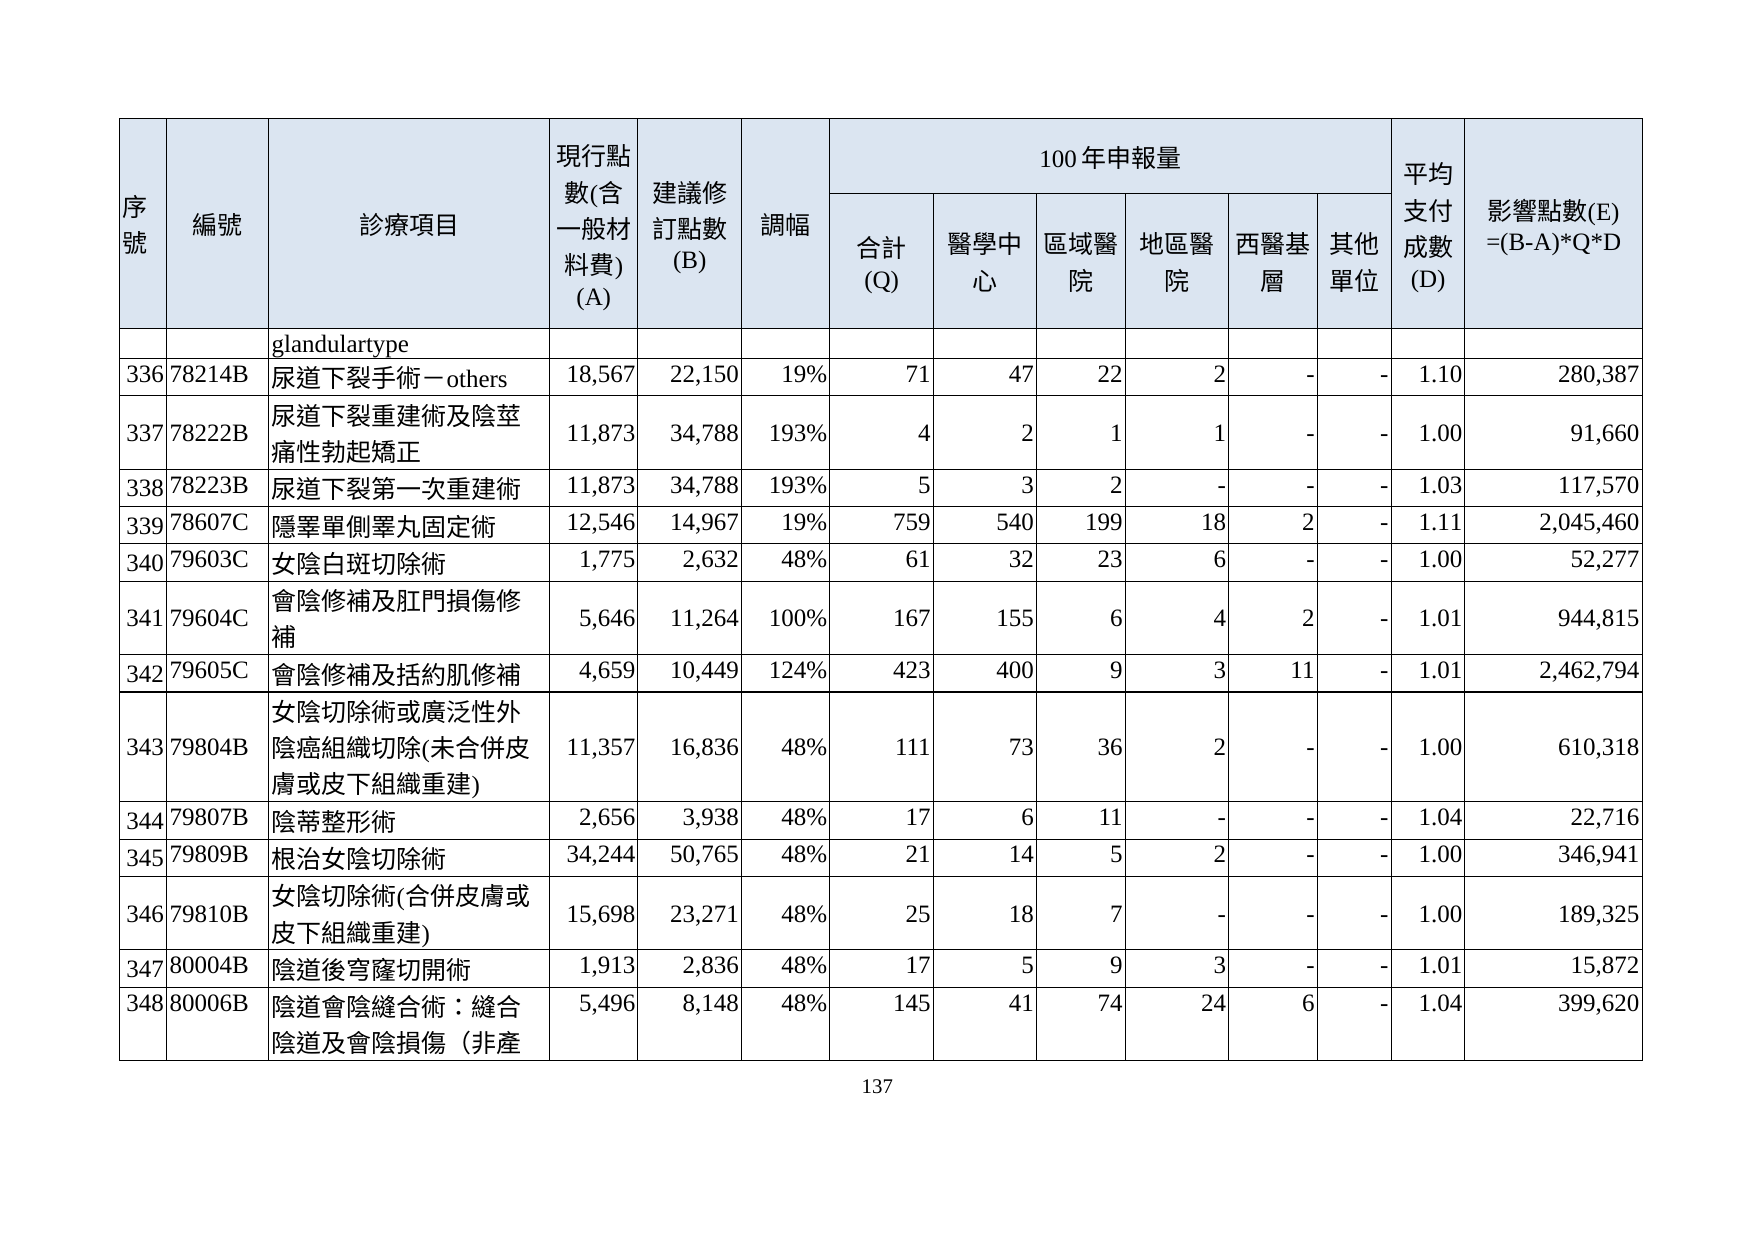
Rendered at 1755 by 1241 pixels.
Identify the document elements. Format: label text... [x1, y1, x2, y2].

table_cell 344 [120, 802, 166, 838]
table_cell 48% [742, 693, 829, 801]
table_cell 610,318 [1465, 693, 1642, 801]
table_cell 348 [120, 988, 166, 1060]
table_cell 24 [1126, 988, 1228, 1060]
table_header 現行點數(含一般材料費)(A) [550, 119, 637, 328]
table_cell 17 [830, 802, 933, 838]
table_cell 陰道會陰縫合術：縫合陰道及會陰損傷（非產 [269, 988, 549, 1060]
table_cell - [1229, 877, 1317, 949]
table_cell [550, 329, 637, 358]
table_cell 女陰切除術或廣泛性外陰癌組織切除(未合併皮膚或皮下組織重建) [269, 693, 549, 801]
table_header 序號 [120, 119, 166, 328]
table_cell 41 [934, 988, 1036, 1060]
table_cell 61 [830, 544, 933, 581]
table_cell 1.11 [1392, 507, 1464, 543]
table_cell 18,567 [550, 359, 637, 395]
table_cell 2 [1229, 582, 1317, 654]
table_cell 338 [120, 470, 166, 506]
table_cell 會陰修補及括約肌修補 [269, 655, 549, 691]
table_cell 18 [1126, 507, 1228, 543]
table_cell 3 [1126, 655, 1228, 691]
table_cell 345 [120, 840, 166, 876]
table_cell 尿道下裂第一次重建術 [269, 470, 549, 506]
table_cell 17 [830, 950, 933, 987]
table_cell 8,148 [638, 988, 741, 1060]
table_cell 71 [830, 359, 933, 395]
table_cell 女陰白斑切除術 [269, 544, 549, 581]
table_cell 11 [1229, 655, 1317, 691]
table_cell [1126, 329, 1228, 358]
table_cell 124% [742, 655, 829, 691]
table_cell 2 [934, 396, 1036, 469]
table_header 影響點數(E) =(B-A)*Q*D [1465, 119, 1642, 328]
table_cell - [1318, 329, 1391, 358]
table_cell 會陰修補及肛門損傷修補 [269, 582, 549, 654]
table_cell 189,325 [1465, 877, 1642, 949]
table_cell 80004B [167, 950, 268, 987]
table_cell 2 [1037, 470, 1125, 506]
table_cell 340 [120, 544, 166, 581]
table_cell 79810B [167, 877, 268, 949]
table_header 診療項目 [269, 119, 549, 328]
table_cell [934, 329, 1036, 358]
table_cell 16,836 [638, 693, 741, 801]
table_cell 22,716 [1465, 802, 1642, 838]
table_cell [830, 329, 933, 358]
table_cell 78607C [167, 507, 268, 543]
table_cell 11,264 [638, 582, 741, 654]
table_cell 759 [830, 507, 933, 543]
table_cell [1392, 329, 1464, 358]
table_cell 2,045,460 [1465, 507, 1642, 543]
table_cell 341 [120, 582, 166, 654]
table_cell 79605C [167, 655, 268, 691]
table_cell 280,387 [1465, 359, 1642, 395]
table_cell 6 [1126, 544, 1228, 581]
table_cell 111 [830, 693, 933, 801]
table_cell 1.01 [1392, 655, 1464, 691]
table_cell 48% [742, 877, 829, 949]
table_cell 79804B [167, 693, 268, 801]
table_header 編號 [167, 119, 268, 328]
table_cell 2 [1126, 359, 1228, 395]
table_cell 女陰切除術(合併皮膚或皮下組織重建) [269, 877, 549, 949]
table_cell 167 [830, 582, 933, 654]
table_cell 2 [1229, 507, 1317, 543]
table_cell 區域醫院 [1037, 194, 1125, 328]
table_cell 4 [1126, 582, 1228, 654]
table_cell 19% [742, 359, 829, 395]
table_cell - [1318, 655, 1391, 691]
table_cell 醫學中心 [934, 194, 1036, 328]
table_cell [1465, 329, 1642, 358]
table_cell 48% [742, 988, 829, 1060]
table_cell 根治女陰切除術 [269, 840, 549, 876]
table_cell 540 [934, 507, 1036, 543]
table_cell 9 [1037, 655, 1125, 691]
table_cell 1.01 [1392, 950, 1464, 987]
table_cell 11,873 [550, 396, 637, 469]
table_cell - [1318, 693, 1391, 801]
table_cell 48% [742, 544, 829, 581]
table_cell [1037, 329, 1125, 358]
table_cell 2,836 [638, 950, 741, 987]
table_cell - [1229, 802, 1317, 838]
table_cell - [1318, 544, 1391, 581]
table_cell 36 [1037, 693, 1125, 801]
table_cell 1.10 [1392, 359, 1464, 395]
table_cell 11,357 [550, 693, 637, 801]
table_cell - [1229, 544, 1317, 581]
table_cell - [1229, 693, 1317, 801]
table_cell 6 [1037, 582, 1125, 654]
table_cell - [1318, 950, 1391, 987]
table_cell 346 [120, 877, 166, 949]
table_cell glandulartype [269, 329, 549, 358]
table_cell 3 [1126, 950, 1228, 987]
table_cell 79604C [167, 582, 268, 654]
table_cell - [1229, 396, 1317, 469]
table_header 調幅 [742, 119, 829, 328]
table_cell 19% [742, 507, 829, 543]
table_cell 14 [934, 840, 1036, 876]
table_cell 尿道下裂手術－others [269, 359, 549, 395]
table_cell 346,941 [1465, 840, 1642, 876]
table_cell 32 [934, 544, 1036, 581]
table_cell - [1126, 470, 1228, 506]
table_cell 155 [934, 582, 1036, 654]
table_cell 1 [1126, 396, 1228, 469]
table_cell 18 [934, 877, 1036, 949]
table_cell 48% [742, 950, 829, 987]
table_cell 14,967 [638, 507, 741, 543]
table_cell 5 [1037, 840, 1125, 876]
table_cell 22,150 [638, 359, 741, 395]
table_cell 339 [120, 507, 166, 543]
table_cell 48% [742, 840, 829, 876]
table_cell 3 [934, 470, 1036, 506]
table_cell 2 [1126, 693, 1228, 801]
table_cell 10,449 [638, 655, 741, 691]
table_cell [638, 329, 741, 358]
table_cell 其他單位 [1318, 194, 1391, 328]
table_cell - [1229, 329, 1317, 358]
table_cell [120, 329, 166, 358]
table_cell 50,765 [638, 840, 741, 876]
table_cell 22 [1037, 359, 1125, 395]
table_cell 117,570 [1465, 470, 1642, 506]
table_cell 陰蒂整形術 [269, 802, 549, 838]
table_cell - [1229, 840, 1317, 876]
table_cell 100% [742, 582, 829, 654]
table_cell - [1229, 359, 1317, 395]
table_cell 23 [1037, 544, 1125, 581]
table_cell 地區醫院 [1126, 194, 1228, 328]
table_cell 78214B [167, 359, 268, 395]
table_cell 5,646 [550, 582, 637, 654]
table_cell 91,660 [1465, 396, 1642, 469]
table_header 建議修訂點數(B) [638, 119, 741, 328]
table_cell 1.00 [1392, 544, 1464, 581]
table_cell 342 [120, 655, 166, 691]
table_cell 23,271 [638, 877, 741, 949]
table_cell 4 [830, 396, 933, 469]
table_cell 11 [1037, 802, 1125, 838]
table_cell 47 [934, 359, 1036, 395]
table_cell 1.04 [1392, 988, 1464, 1060]
table_cell 347 [120, 950, 166, 987]
table_cell 9 [1037, 950, 1125, 987]
table_cell 80006B [167, 988, 268, 1060]
table_cell - [1318, 802, 1391, 838]
table_cell 73 [934, 693, 1036, 801]
table_cell 944,815 [1465, 582, 1642, 654]
table_cell 337 [120, 396, 166, 469]
table_cell 7 [1037, 877, 1125, 949]
table_cell 34,244 [550, 840, 637, 876]
table_cell 74 [1037, 988, 1125, 1060]
table_cell - [1318, 582, 1391, 654]
table_cell - [1318, 396, 1391, 469]
table_cell 1.03 [1392, 470, 1464, 506]
table_cell 1.01 [1392, 582, 1464, 654]
table_cell 145 [830, 988, 933, 1060]
table_cell 343 [120, 693, 166, 801]
table_cell 陰道後穹窿切開術 [269, 950, 549, 987]
table_cell - [1126, 877, 1228, 949]
table_cell 1.00 [1392, 840, 1464, 876]
table_cell 12,546 [550, 507, 637, 543]
table_cell - [1318, 470, 1391, 506]
table_cell 21 [830, 840, 933, 876]
table_cell 2,656 [550, 802, 637, 838]
table_cell 423 [830, 655, 933, 691]
table_cell 1 [1037, 396, 1125, 469]
table_cell 4,659 [550, 655, 637, 691]
table_cell 西醫基層 [1229, 194, 1317, 328]
table_cell 34,788 [638, 396, 741, 469]
table_cell 5 [830, 470, 933, 506]
table_cell 5 [934, 950, 1036, 987]
table_cell 2,632 [638, 544, 741, 581]
table_cell 1.00 [1392, 877, 1464, 949]
table_cell - [1318, 840, 1391, 876]
table_cell - [1229, 470, 1317, 506]
table_cell 336 [120, 359, 166, 395]
table_cell 78222B [167, 396, 268, 469]
table_cell 1.00 [1392, 693, 1464, 801]
table_cell 34,788 [638, 470, 741, 506]
table_cell 15,872 [1465, 950, 1642, 987]
table_header 100年申報量 [830, 119, 1391, 193]
table_cell 3,938 [638, 802, 741, 838]
table_cell 199 [1037, 507, 1125, 543]
table_cell 2 [1126, 840, 1228, 876]
table_cell 25 [830, 877, 933, 949]
table_cell 52,277 [1465, 544, 1642, 581]
table_cell 尿道下裂重建術及陰莖痛性勃起矯正 [269, 396, 549, 469]
table_cell 193% [742, 470, 829, 506]
table_cell 48% [742, 802, 829, 838]
table_cell 1,775 [550, 544, 637, 581]
table_cell 6 [934, 802, 1036, 838]
table_cell 11,873 [550, 470, 637, 506]
table_cell 6 [1229, 988, 1317, 1060]
table_cell 400 [934, 655, 1036, 691]
table_header 平均支付成數(D) [1392, 119, 1464, 328]
table_cell 1.04 [1392, 802, 1464, 838]
table_cell 1.00 [1392, 396, 1464, 469]
table_cell - [1318, 877, 1391, 949]
table_cell 79603C [167, 544, 268, 581]
table_cell 5,496 [550, 988, 637, 1060]
table_cell - [1318, 507, 1391, 543]
table_cell 2,462,794 [1465, 655, 1642, 691]
table_cell 399,620 [1465, 988, 1642, 1060]
table_cell 79809B [167, 840, 268, 876]
table_cell 隱睪單側睪丸固定術 [269, 507, 549, 543]
table_cell 79807B [167, 802, 268, 838]
table_cell 15,698 [550, 877, 637, 949]
table_cell [742, 329, 829, 358]
table_cell 78223B [167, 470, 268, 506]
table_cell - [1318, 988, 1391, 1060]
table_cell 193% [742, 396, 829, 469]
table_cell - [1229, 950, 1317, 987]
table_cell 1,913 [550, 950, 637, 987]
table_cell - [1126, 802, 1228, 838]
table_cell - [1318, 359, 1391, 395]
table_cell [167, 329, 268, 358]
table_cell 合計 (Q) [830, 194, 933, 328]
